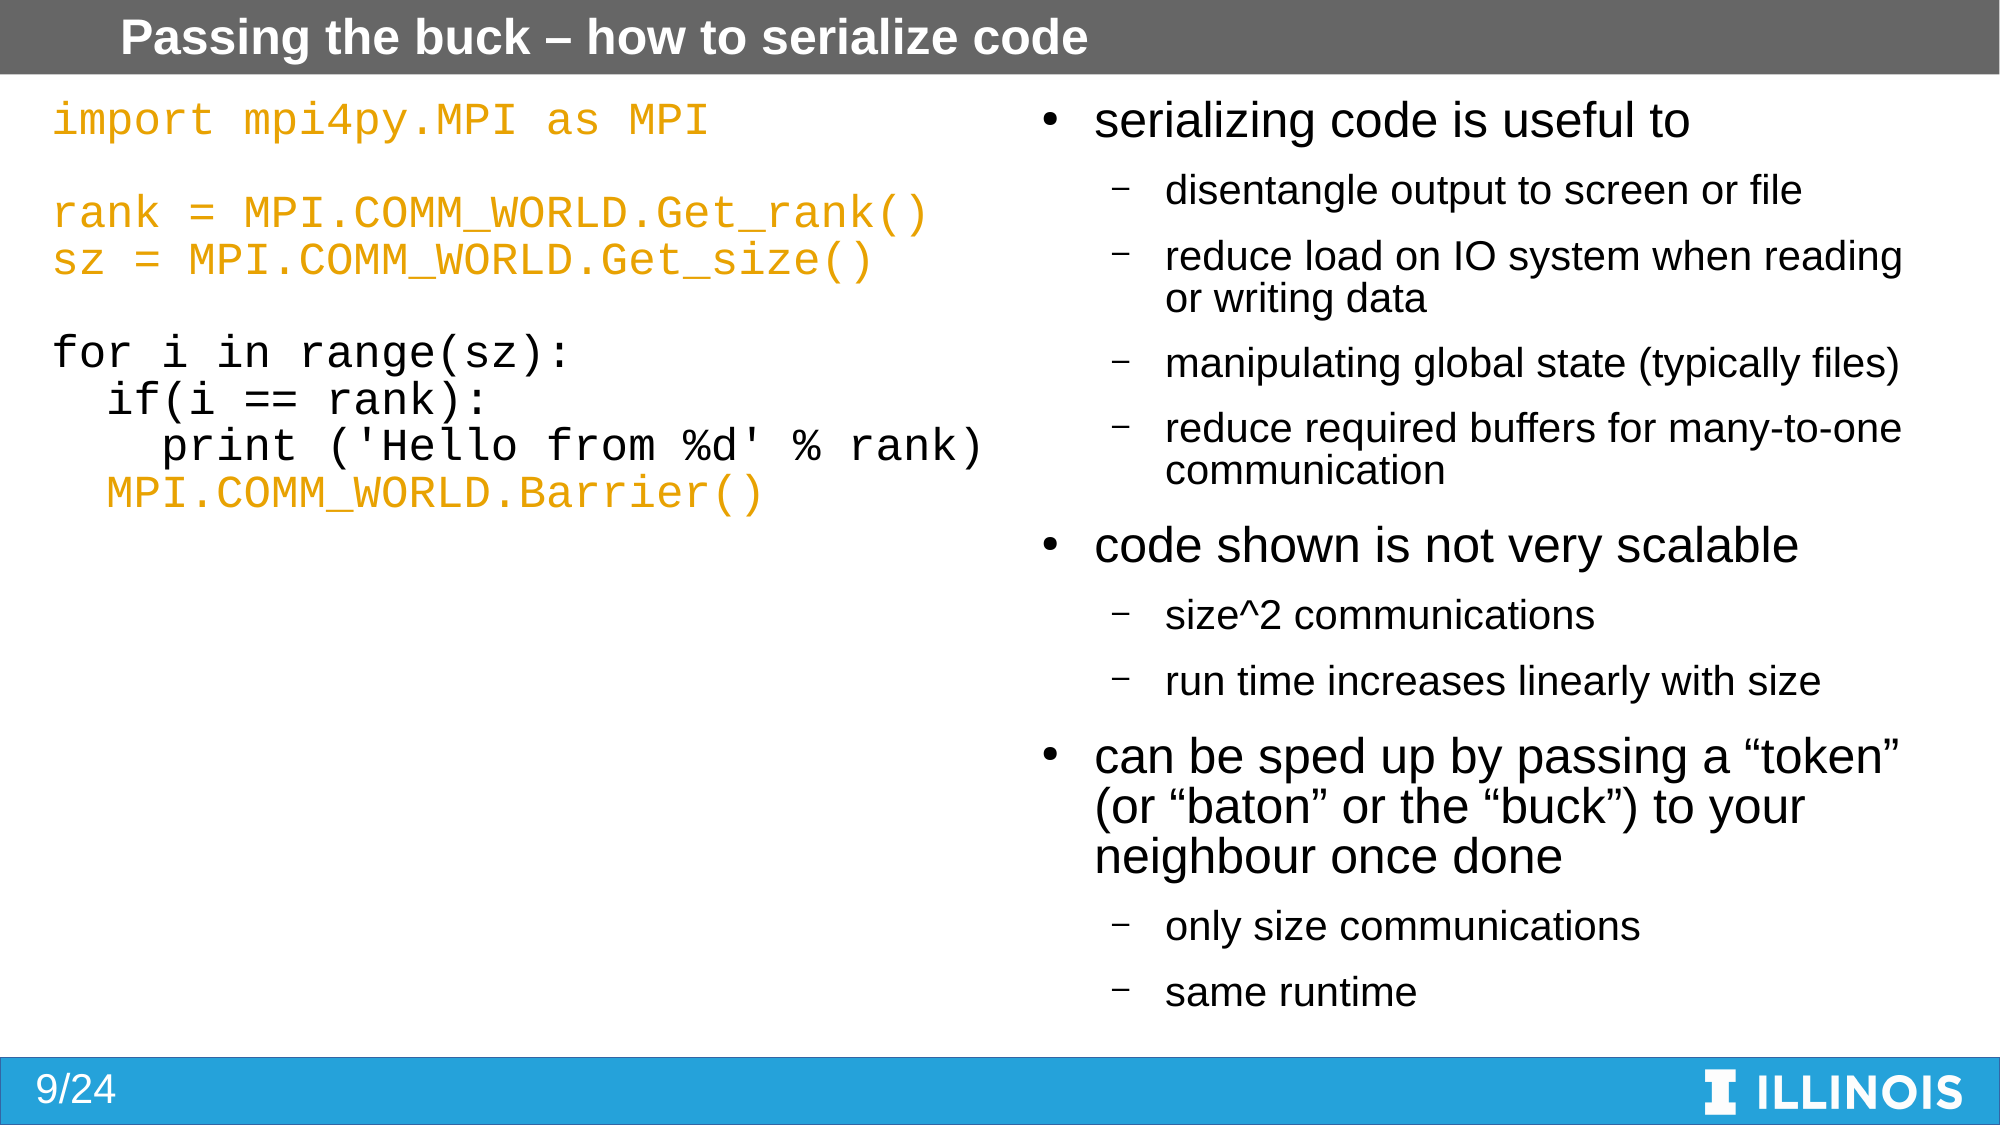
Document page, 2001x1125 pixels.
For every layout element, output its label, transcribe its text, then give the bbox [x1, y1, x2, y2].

picture [1705, 1069, 1962, 1115]
list serializing code is useful to disentangle output to screen or file reduce load on IO system when reading or writing data manipulating global state (typically files) reduce required buffers for many-to-one communication code shown is not very scalable size^2 communications run time increases linearly with size can be sped up by passing a “token” (or “baton” or the “buck”) to your neighbour once done only size communications same runtime [1023, 97, 1950, 1058]
title Passing the buck – how to serialize code [0, 0, 2000, 75]
list import mpi4py.MPI as MPI rank = MPI.COMM_WORLD.Get_rank() sz = MPI.COMM_WORLD.Get_size() for i in range(sz): if(i == rank): print ('Hello from %d' % rank) MPI.COMM_WORLD.Barrier() [51, 97, 1023, 1058]
